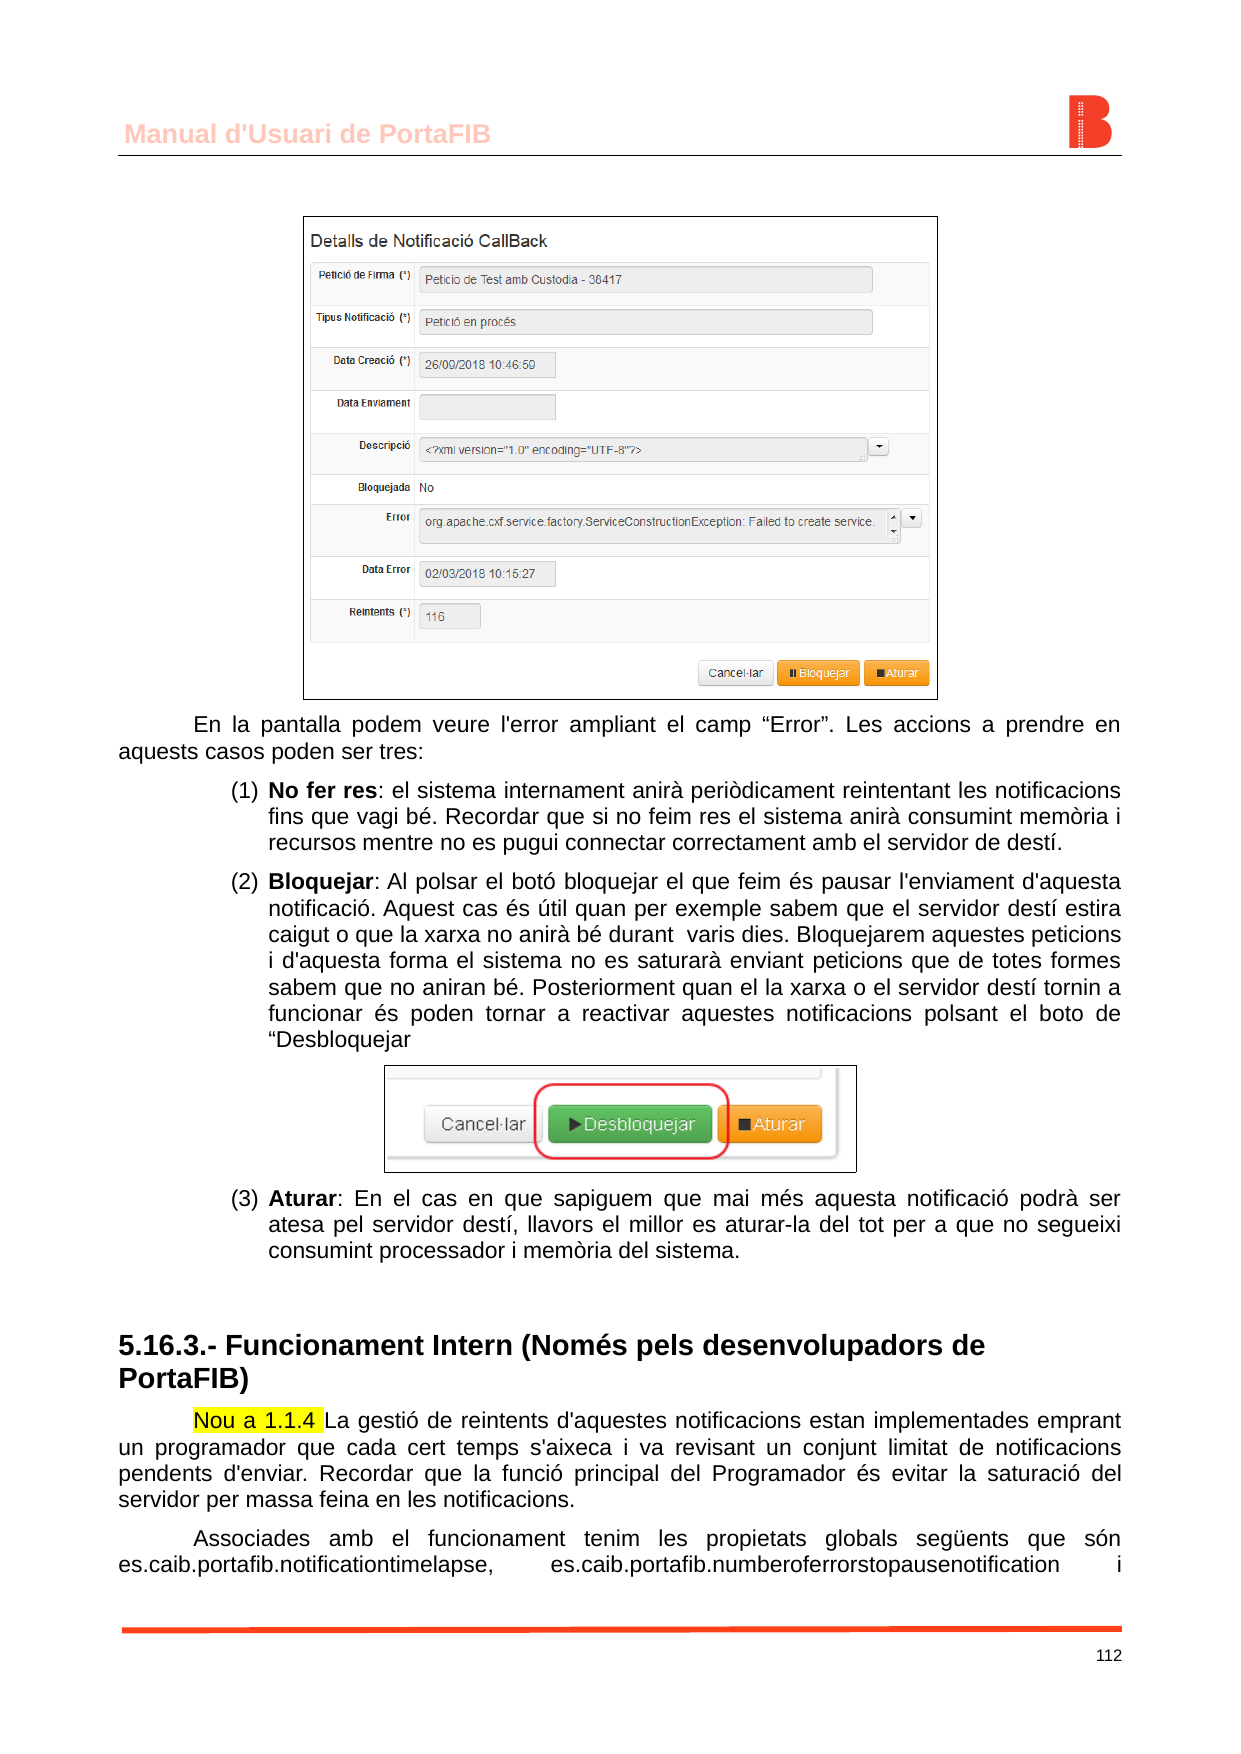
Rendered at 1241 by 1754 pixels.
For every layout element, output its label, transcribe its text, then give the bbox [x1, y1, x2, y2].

list Aturar: En el cas en que sapiguem que mai més aquesta notificació podrà ser atesa pel servidor destí, llavors el millor es aturar-la del tot per a que no segueixi consumint processador i memòria del sistema. [231, 1185, 1122, 1264]
text En la pantalla podem veure l'error ampliant el camp “Error”. Les accions a prendre en aquests casos poden ser tres: [118, 711, 1122, 764]
picture [306, 218, 935, 696]
picture [387, 1068, 853, 1170]
subtitle Funcionament Intern (Només pels desenvolupadors de PortaFIB) [118, 1328, 1122, 1395]
list Bloquejar: Al polsar el botó bloquejar el que feim és pausar l'enviament d'aquesta notificació. Aquest cas és útil quan per exemple sabem que el servidor destí estira caigut o que la xarxa no anirà bé durant varis dies. Bloquejarem aquestes peticions i d'aquesta forma el sistema no es saturarà enviant peticions que de totes formes sabem que no aniran bé. Posteriorment quan el la xarxa o el servidor destí tornin a funcionar és poden tornar a reactivar aquestes notificacions polsant el boto de “Desbloquejar [231, 868, 1122, 1053]
list No fer res: el sistema internament anirà periòdicament reintentant les notificacions fins que vagi bé. Recordar que si no feim res el sistema anirà consumint memòria i recursos mentre no es pugui connectar correctament amb el servidor de destí. [231, 777, 1122, 856]
picture [1063, 94, 1117, 150]
text Associades amb el funcionament tenim les propietats globals següents que són es.caib.portafib.notificationtimelapse, es.caib.portafib.numberoferrorstopausenotification i [118, 1525, 1122, 1578]
text Nou a 1.1.4 La gestió de reintents d'aquestes notificacions estan implementades emprant un programador que cada cert temps s'aixeca i va revisant un conjunt limitat de notificacions pendents d'enviar. Recordar que la funció principal del Programador és evitar la saturació del servidor per massa feina en les notificacions. [118, 1407, 1122, 1513]
